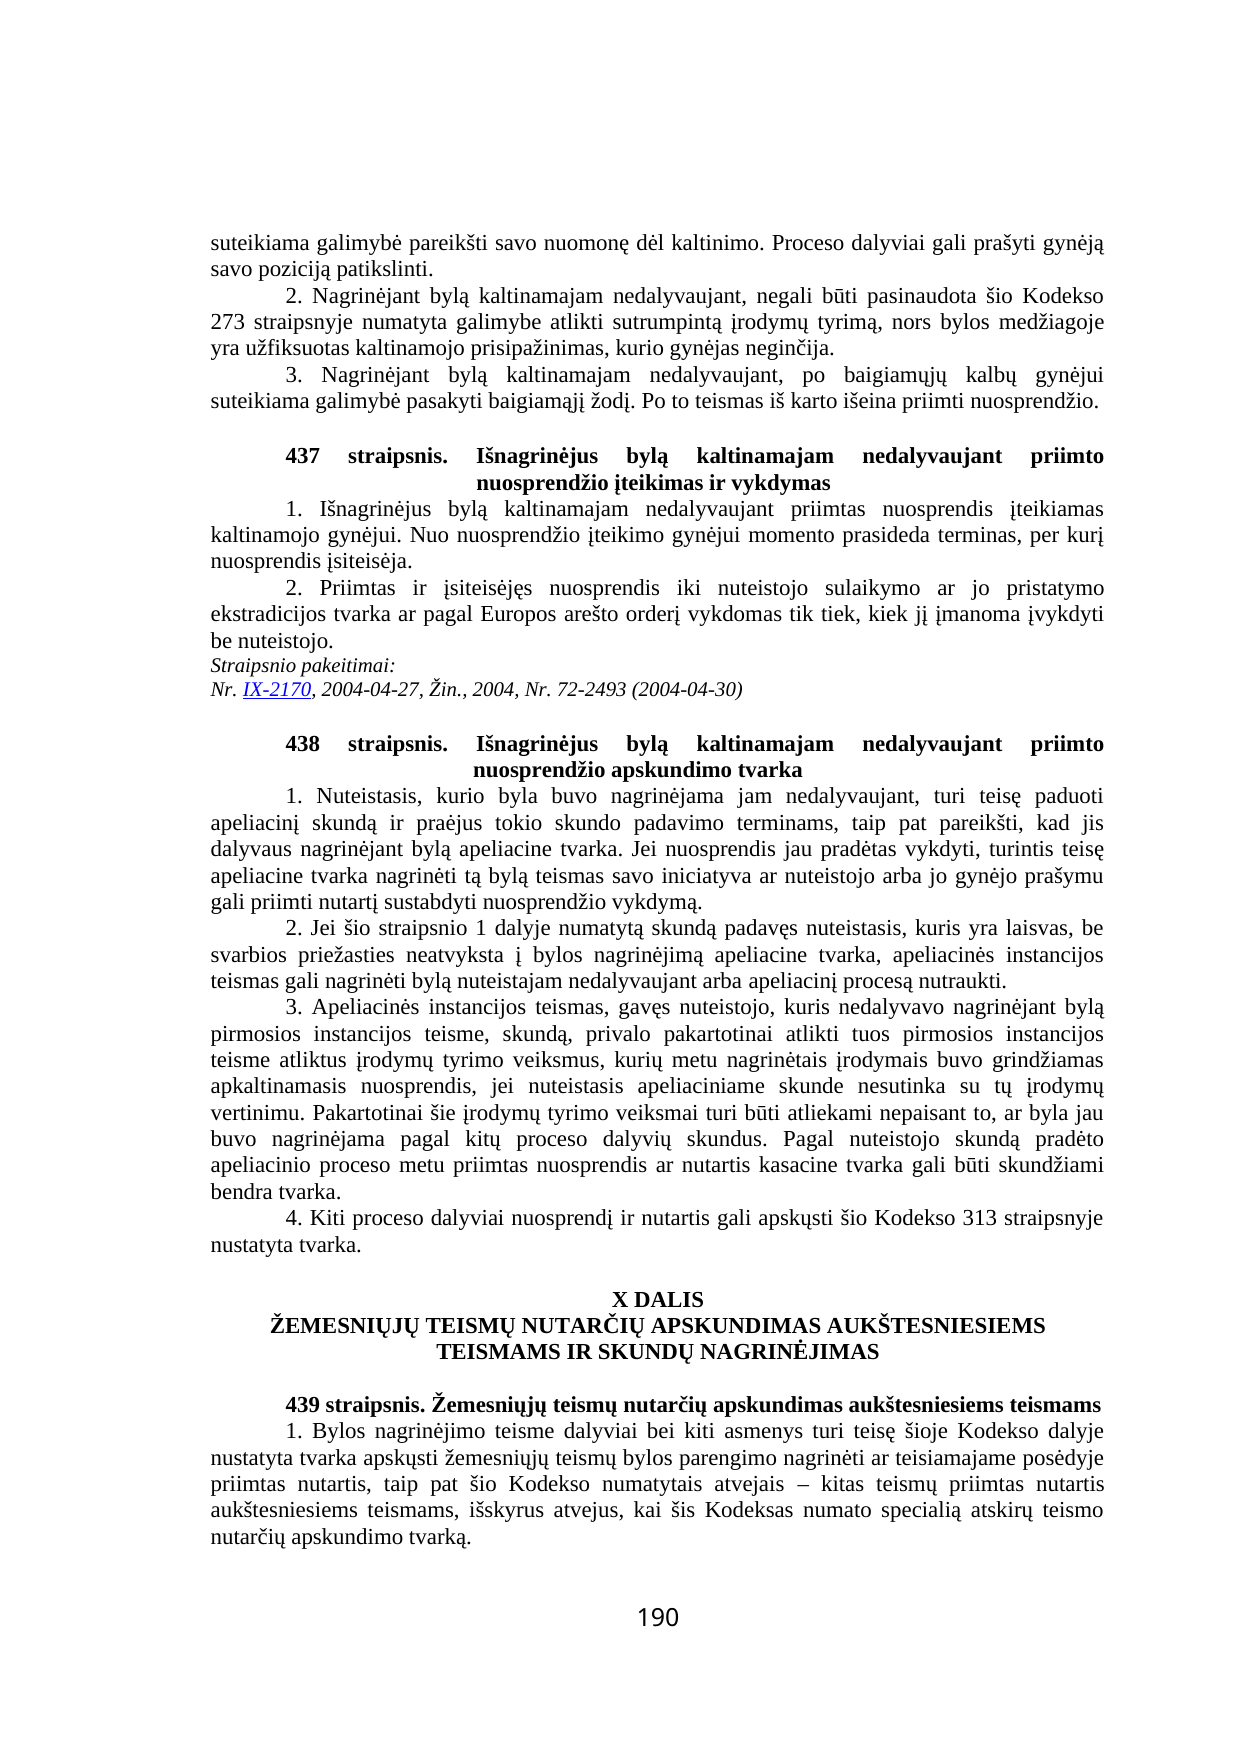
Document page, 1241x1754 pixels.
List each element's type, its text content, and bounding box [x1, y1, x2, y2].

text 4. Kiti proceso dalyviai nuosprendį ir nutartis gali apskųsti šio Kodekso 313 straipsnyje nustatyta tvarka. [210, 1204, 1105, 1257]
text suteikiama galimybė pareikšti savo nuomonę dėl kaltinimo. Proceso dalyviai gali prašyti gynėją savo poziciją patikslinti. [210, 229, 1105, 282]
text Straipsnio pakeitimai: [210, 653, 1105, 677]
text 1. Nuteistasis, kurio byla buvo nagrinėjama jam nedalyvaujant, turi teisę paduoti apeliacinį skundą ir praėjus tokio skundo padavimo terminams, taip pat pareikšti, kad jis dalyvaus nagrinėjant bylą apeliacine tvarka. Jei nuosprendis jau pradėtas vykdyti, turintis teisę apeliacine tvarka nagrinėti tą bylą teismas savo iniciatyva ar nuteistojo arba jo gynėjo prašymu gali priimti nutartį sustabdyti nuosprendžio vykdymą. [210, 783, 1105, 914]
text 1. Išnagrinėjus bylą kaltinamajam nedalyvaujant priimtas nuosprendis įteikiamas kaltinamojo gynėjui. Nuo nuosprendžio įteikimo gynėjui momento prasideda terminas, per kurį nuosprendis įsiteisėja. [210, 495, 1105, 574]
text 2. Priimtas ir įsiteisėjęs nuosprendis iki nuteistojo sulaikymo ar jo pristatymo ekstradicijos tvarka ar pagal Europos arešto orderį vykdomas tik tiek, kiek jį įmanoma įvykdyti be nuteistojo. [210, 574, 1105, 653]
text 437 straipsnis. Išnagrinėjus bylą kaltinamajam nedalyvaujant priimto nuosprendžio įteikimas ir vykdymas [285, 442, 1105, 495]
text Žemesniųjų teismų nutarčių apskundimas aukštesniesiems teismams ir skundų nagrinėjimas [210, 1312, 1105, 1365]
text 1. Bylos nagrinėjimo teisme dalyviai bei kiti asmenys turi teisę šioje Kodekso dalyje nustatyta tvarka apskųsti žemesniųjų teismų bylos parengimo nagrinėti ar teisiamajame posėdyje priimtas nutartis, taip pat šio Kodekso numatytais atvejais – kitas teismų priimtas nutartis aukštesniesiems teismams, išskyrus atvejus, kai šis Kodeksas numato specialią atskirų teismo nutarčių apskundimo tvarką. [210, 1417, 1105, 1549]
text Nr. IX-2170, 2004-04-27, Žin., 2004, Nr. 72-2493 (2004-04-30) [210, 677, 1105, 701]
text 3. Apeliacinės instancijos teismas, gavęs nuteistojo, kuris nedalyvavo nagrinėjant bylą pirmosios instancijos teisme, skundą, privalo pakartotinai atlikti tuos pirmosios instancijos teisme atliktus įrodymų tyrimo veiksmus, kurių metu nagrinėtais įrodymais buvo grindžiamas apkaltinamasis nuosprendis, jei nuteistasis apeliaciniame skunde nesutinka su tų įrodymų vertinimu. Pakartotinai šie įrodymų tyrimo veiksmai turi būti atliekami nepaisant to, ar byla jau buvo nagrinėjama pagal kitų proceso dalyvių skundus. Pagal nuteistojo skundą pradėto apeliacinio proceso metu priimtas nuosprendis ar nutartis kasacine tvarka gali būti skundžiami bendra tvarka. [210, 993, 1105, 1204]
text 3. Nagrinėjant bylą kaltinamajam nedalyvaujant, po baigiamųjų kalbų gynėjui suteikiama galimybė pasakyti baigiamąjį žodį. Po to teismas iš karto išeina priimti nuosprendžio. [210, 361, 1105, 413]
text 2. Nagrinėjant bylą kaltinamajam nedalyvaujant, negali būti pasinaudota šio Kodekso 273 straipsnyje numatyta galimybe atlikti sutrumpintą įrodymų tyrimą, nors bylos medžiagoje yra užfiksuotas kaltinamojo prisipažinimas, kurio gynėjas neginčija. [210, 282, 1105, 361]
text 2. Jei šio straipsnio 1 dalyje numatytą skundą padavęs nuteistasis, kuris yra laisvas, be svarbios priežasties neatvyksta į bylos nagrinėjimą apeliacine tvarka, apeliacinės instancijos teismas gali nagrinėti bylą nuteistajam nedalyvaujant arba apeliacinį procesą nutraukti. [210, 914, 1105, 993]
text 439 straipsnis. Žemesniųjų teismų nutarčių apskundimas aukštesniesiems teismams [285, 1391, 1105, 1417]
text 438 straipsnis. Išnagrinėjus bylą kaltinamajam nedalyvaujant priimto nuosprendžio apskundimo tvarka [285, 730, 1105, 783]
subtitle X dalis [210, 1286, 1105, 1312]
